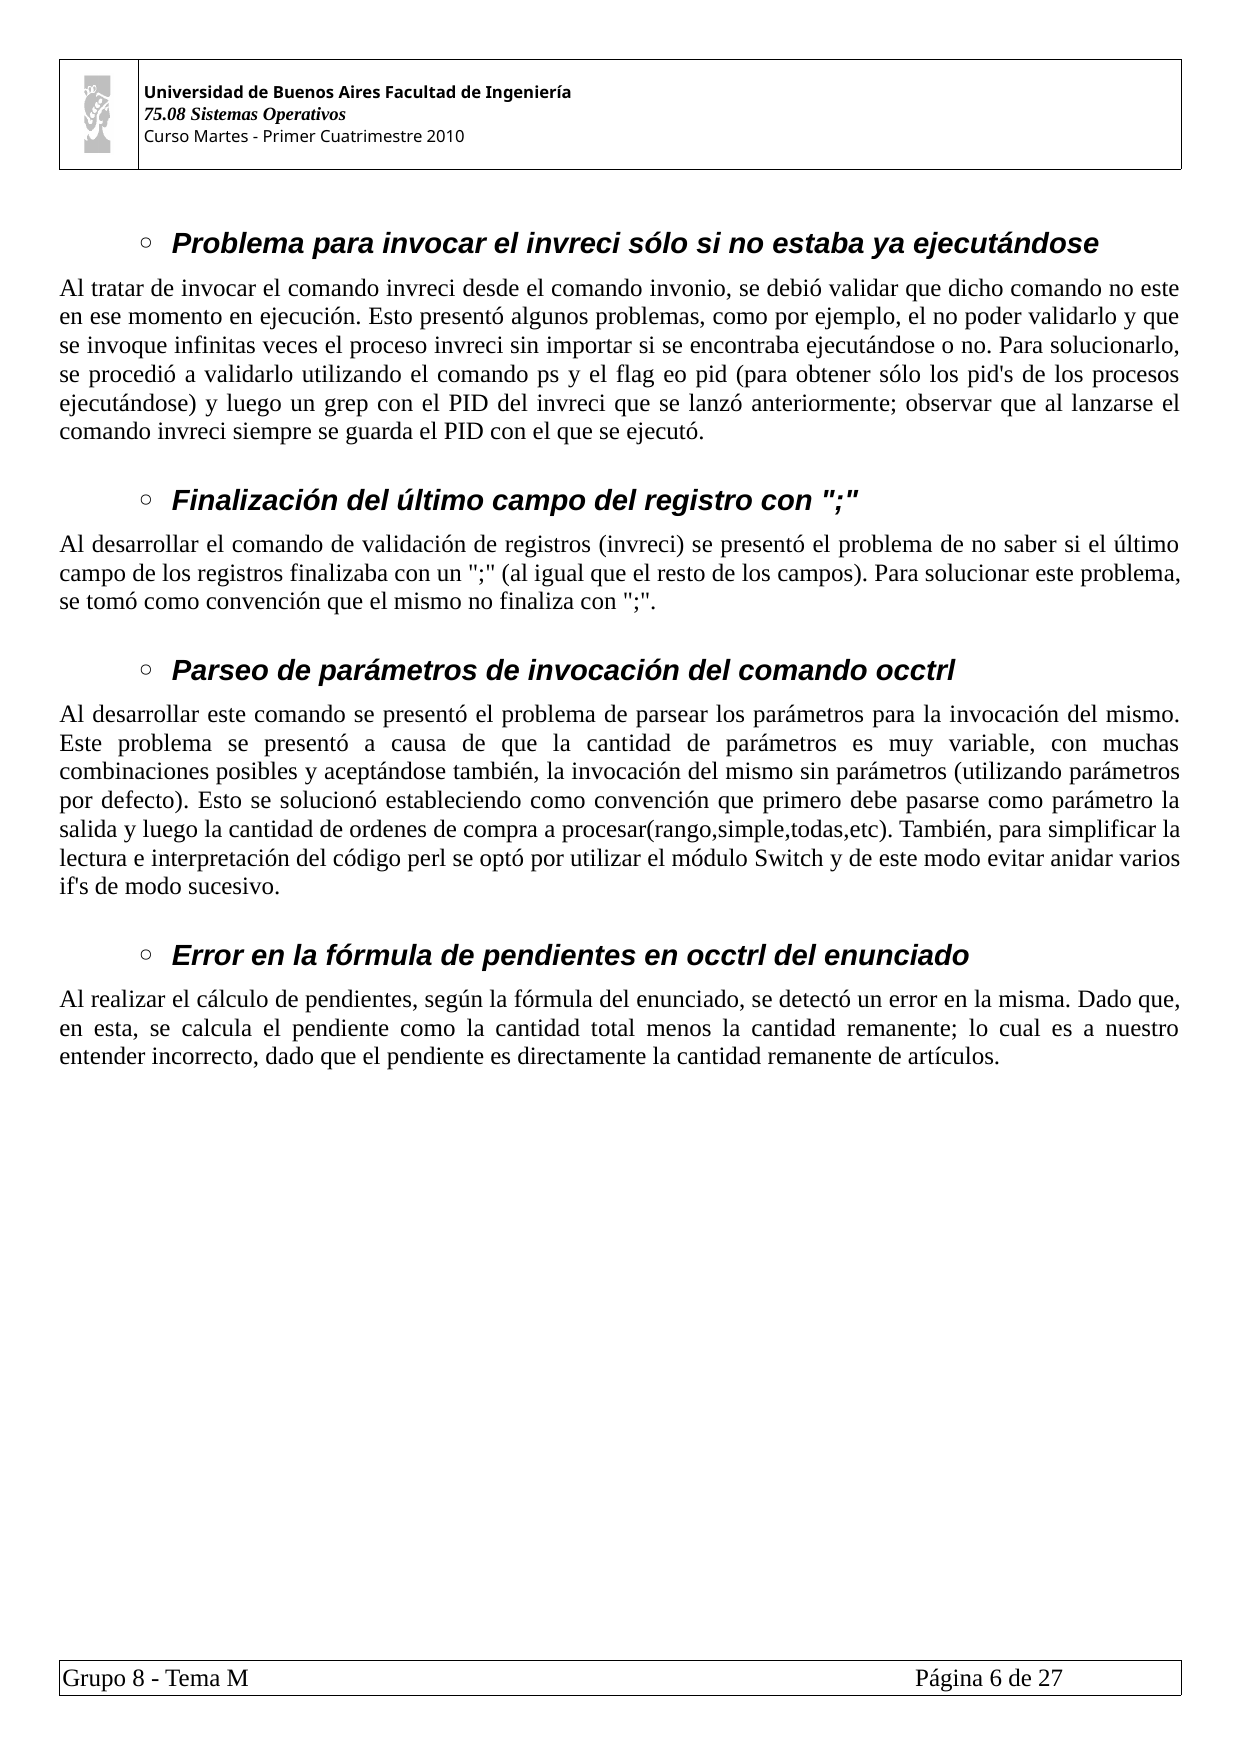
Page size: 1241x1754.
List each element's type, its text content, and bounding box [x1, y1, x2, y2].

subtitle Problema para invocar el invreci sólo si no estaba ya ejecutándose [134, 226, 1181, 260]
text Al desarrollar este comando se presentó el problema de parsear los parámetros para la invocación del mismo. Este problema se presentó a causa de que la cantidad de parámetros es muy variable, con muchas combinaciones posibles y aceptándose también, la invocación del mismo sin parámetros (utilizando parámetros por defecto). Esto se solucionó estableciendo como convención que primero debe pasarse como parámetro la salida y luego la cantidad de ordenes de compra a procesar(rango,simple,todas,etc). También, para simplificar la lectura e interpretación del código perl se optó por utilizar el módulo Switch y de este modo evitar anidar varios if's de modo sucesivo. [59, 699, 1181, 900]
text Al desarrollar el comando de validación de registros (invreci) se presentó el problema de no saber si el último campo de los registros finalizaba con un ";" (al igual que el resto de los campos). Para solucionar este problema, se tomó como convención que el mismo no finaliza con ";". [59, 529, 1181, 615]
picture [83, 73, 114, 155]
subtitle Parseo de parámetros de invocación del comando occtrl [134, 653, 1181, 686]
subtitle Error en la fórmula de pendientes en occtrl del enunciado [134, 938, 1181, 971]
text Al realizar el cálculo de pendientes, según la fórmula del enunciado, se detectó un error en la misma. Dado que, en esta, se calcula el pendiente como la cantidad total menos la cantidad remanente; lo cual es a nuestro entender incorrecto, dado que el pendiente es directamente la cantidad remanente de artículos. [59, 984, 1181, 1070]
subtitle Finalización del último campo del registro con ";" [134, 483, 1181, 516]
text Al tratar de invocar el comando invreci desde el comando invonio, se debió validar que dicho comando no este en ese momento en ejecución. Esto presentó algunos problemas, como por ejemplo, el no poder validarlo y que se invoque infinitas veces el proceso invreci sin importar si se encontraba ejecutándose o no. Para solucionarlo, se procedió a validarlo utilizando el comando ps y el flag eo pid (para obtener sólo los pid's de los procesos ejecutándose) y luego un grep con el PID del invreci que se lanzó anteriormente; observar que al lanzarse el comando invreci siempre se guarda el PID con el que se ejecutó. [59, 273, 1181, 445]
